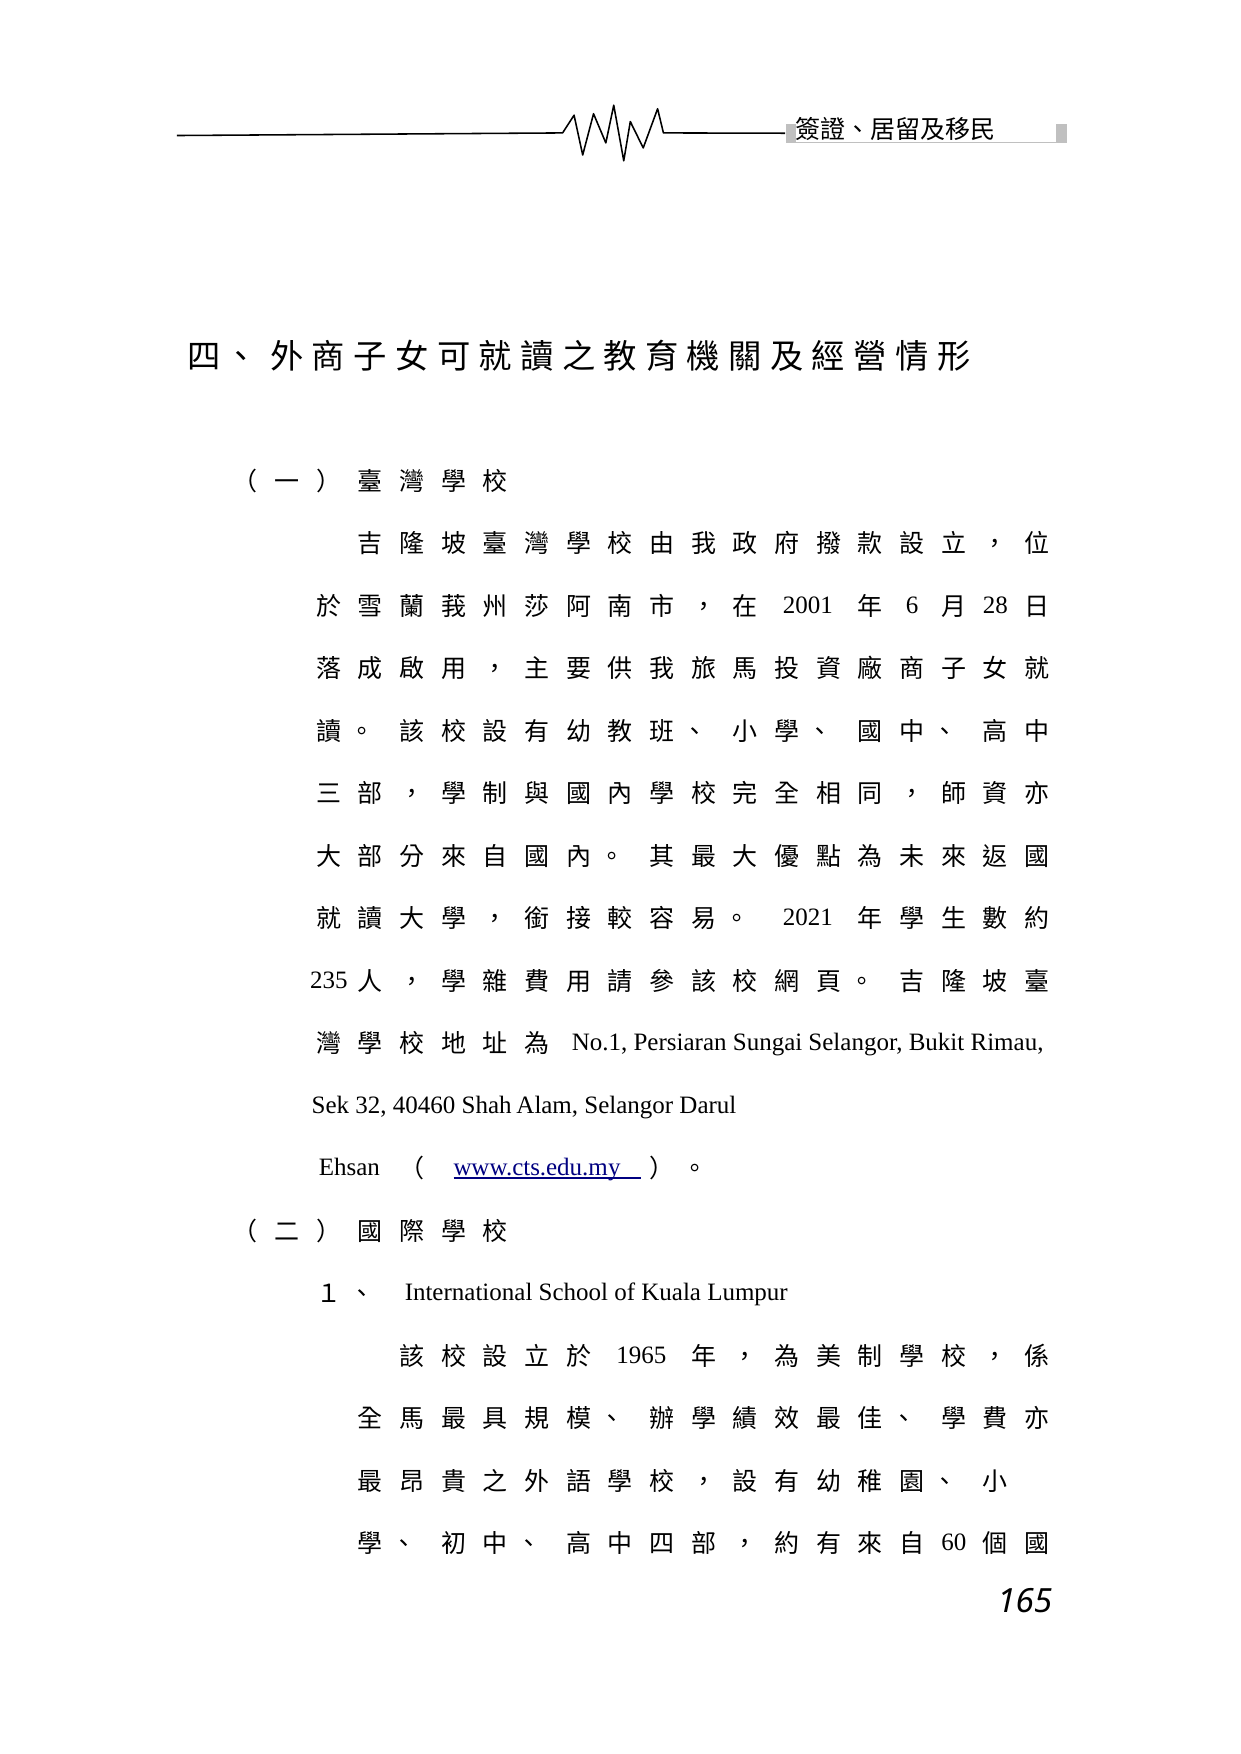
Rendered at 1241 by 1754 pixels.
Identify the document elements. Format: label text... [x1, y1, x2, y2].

text （二）國際學校 [207, 1188, 1058, 1250]
text １、International School of Kuala Lumpur [281, 1250, 1058, 1313]
text 該校設立於1965年，為美制學校，係全馬最具規模、辦學績效最佳、學費亦最昂貴之外語學校，設有幼稚園、小學、初中、高中四部，約有來自60個國 [330, 1313, 1058, 1563]
text 吉隆坡臺灣學校由我政府撥款設立，位於雪蘭莪州莎阿南市，在2001年6月28日落成啟用，主要供我旅馬投資廠商子女就讀。該校設有幼教班、小學、國中、高中三部，學制與國內學校完全相同，師資亦大部分來自國內。其最大優點為未來返國就讀大學，銜接較容易。2021年學生數約235人，學雜費用請參該校網頁。吉隆坡臺灣學校地址為No.1, Persiaran Sungai Selangor, Bukit Rimau, Sek 32, 40460 Shah Alam, Selangor Darul Ehsan（www.cts.edu.my）。 [281, 500, 1058, 1188]
text （一）臺灣學校 [207, 438, 1058, 500]
text 四、外商子女可就讀之教育機關及經營情形 [183, 313, 1058, 375]
